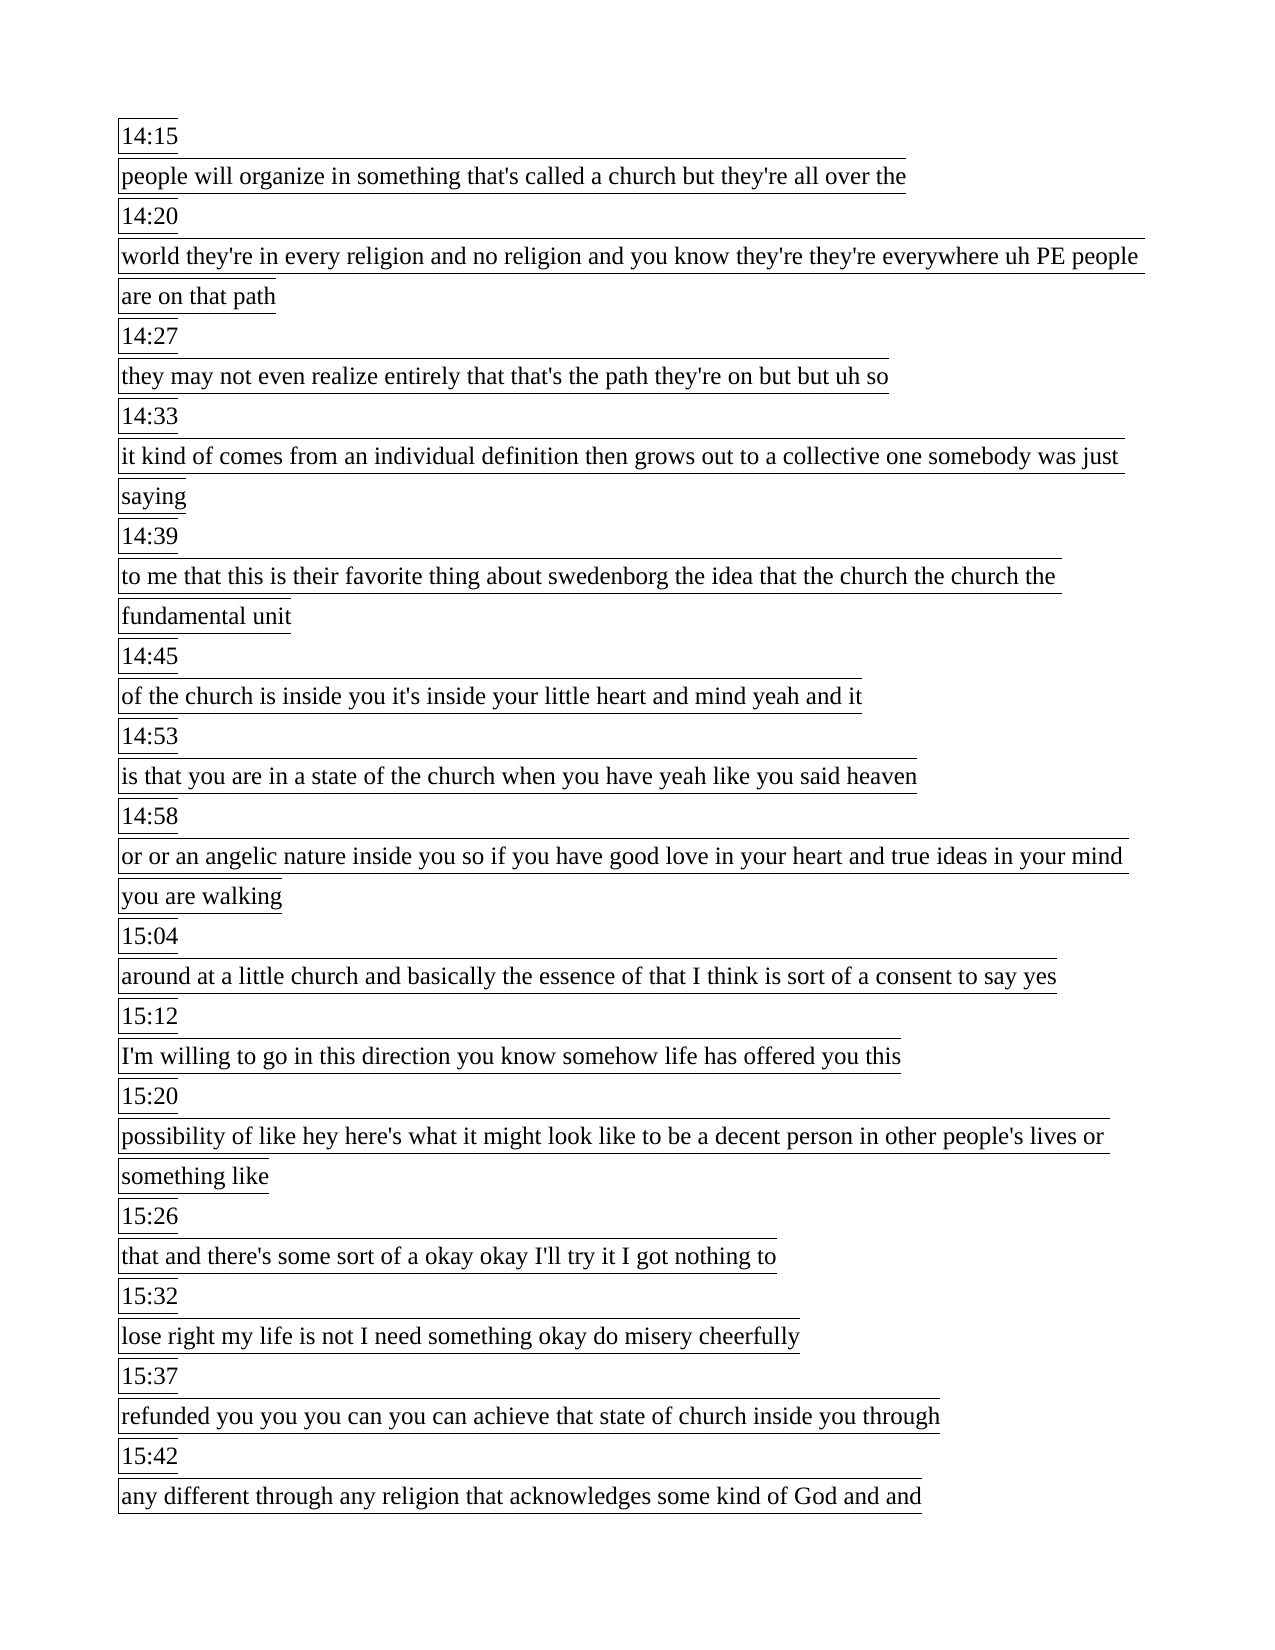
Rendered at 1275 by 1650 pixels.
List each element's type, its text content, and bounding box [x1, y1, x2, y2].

text 14:15 people will organize in something that's called a church but they're all over the 14:20 world they're in every religion and no religion and you know they're they're everywhere uh PE people are on that path 14:27 they may not even realize entirely that that's the path they're on but but uh so 14:33 it kind of comes from an individual definition then grows out to a collective one somebody was just saying 14:39 to me that this is their favorite thing about swedenborg the idea that the church the church the fundamental unit 14:45 of the church is inside you it's inside your little heart and mind yeah and it 14:53 is that you are in a state of the church when you have yeah like you said heaven 14:58 or or an angelic nature inside you so if you have good love in your heart and true ideas in your mind you are walking 15:04 around at a little church and basically the essence of that I think is sort of a consent to say yes 15:12 I'm willing to go in this direction you know somehow life has offered you this 15:20 possibility of like hey here's what it might look like to be a decent person in other people's lives or something like 15:26 that and there's some sort of a okay okay I'll try it I got nothing to 15:32 lose right my life is not I need something okay do misery cheerfully 15:37 refunded you you you can you can achieve that state of church inside you through 15:42 any different through any religion that acknowledges some kind of God and and [118, 118, 1157, 1513]
